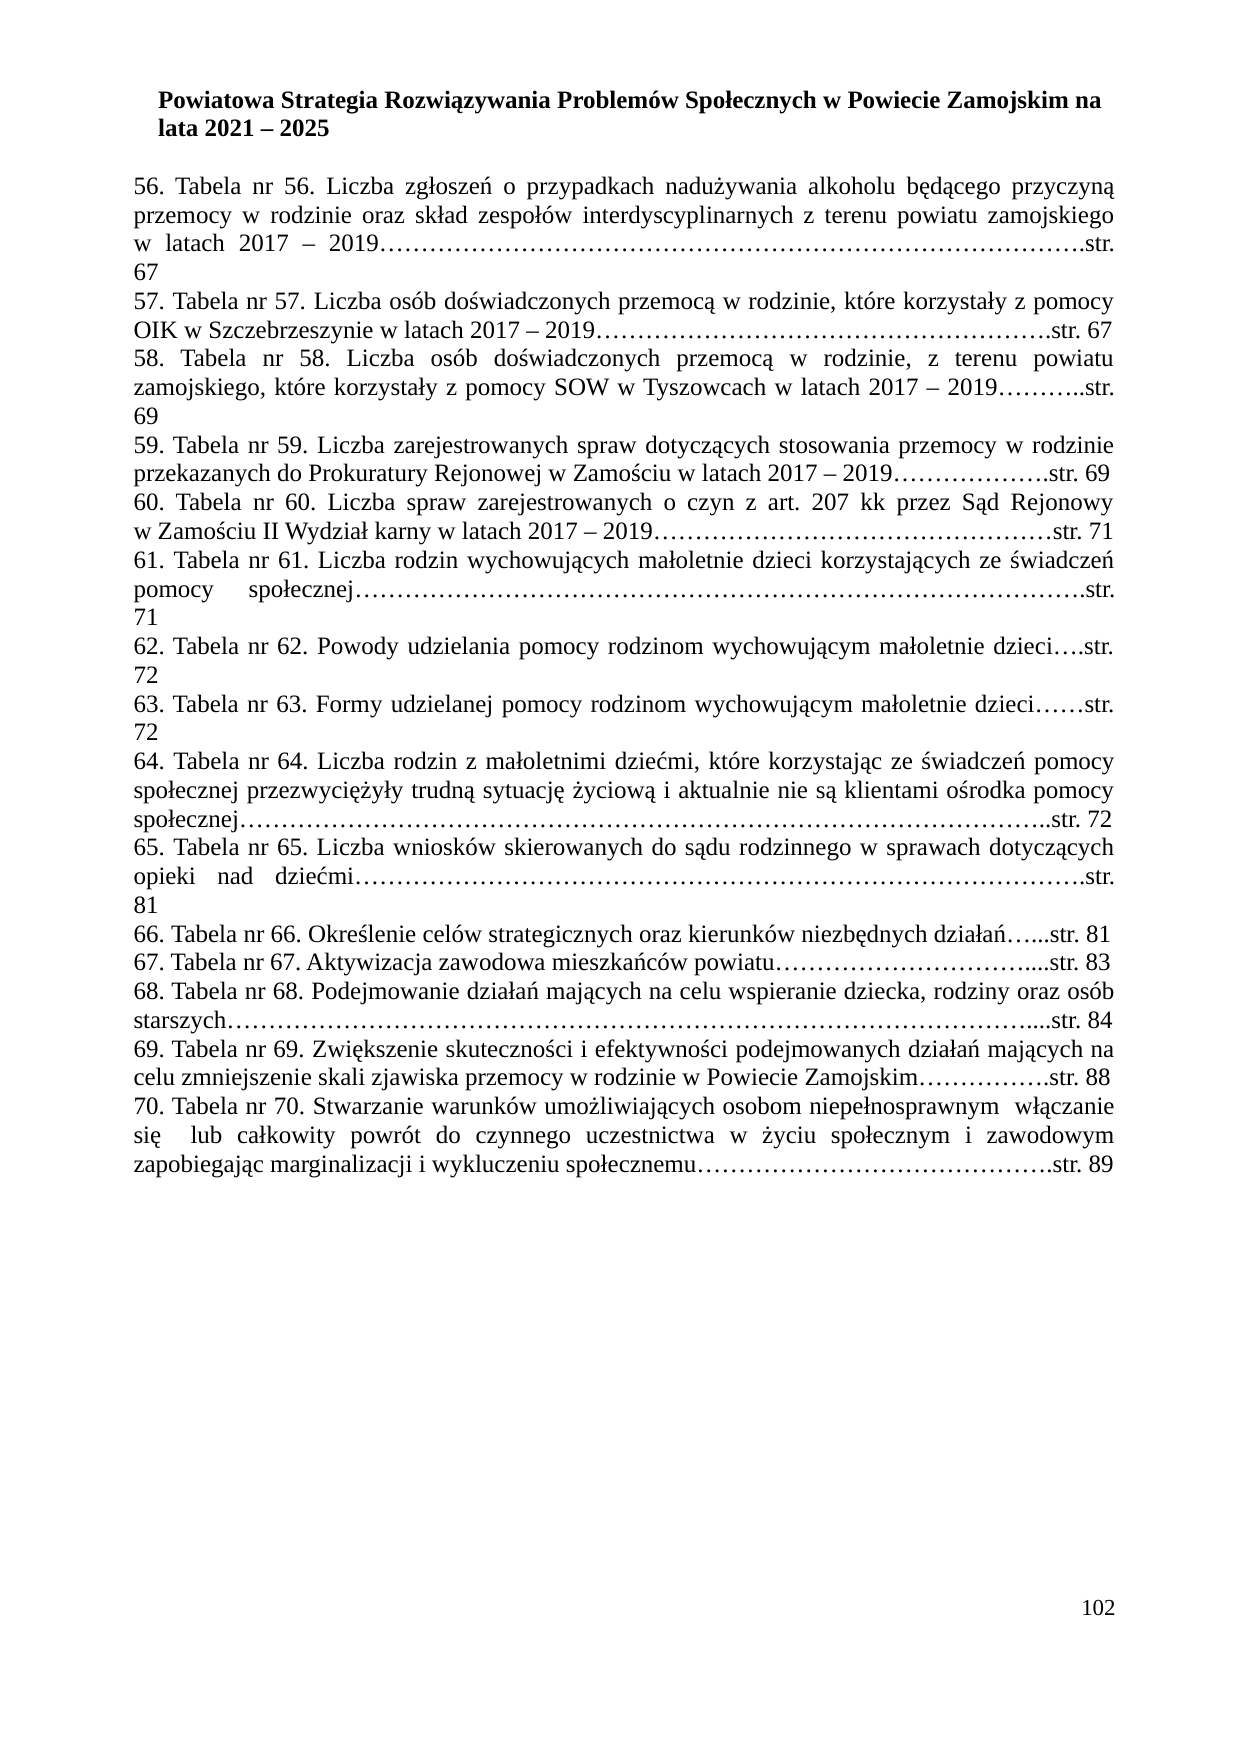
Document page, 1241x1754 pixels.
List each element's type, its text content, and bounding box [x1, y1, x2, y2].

text 60. Tabela nr 60. Liczba spraw zarejestrowanych o czyn z art. 207 kk przez Sąd Rejonowy w Zamościu II Wydział karny w latach 2017 – 2019…………………………………………str. 71 [133, 487, 1115, 545]
text 58. Tabela nr 58. Liczba osób doświadczonych przemocą w rodzinie, z terenu powiatu zamojskiego, które korzystały z pomocy SOW w Tyszowcach w latach 2017 – 2019………..str. 69 [133, 343, 1115, 430]
text 70. Tabela nr 70. Stwarzanie warunków umożliwiających osobom niepełnosprawnym włączanie się lub całkowity powrót do czynnego uczestnictwa w życiu społecznym i zawodowym zapobiegając marginalizacji i wykluczeniu społecznemu…………………………………….str. 89 [133, 1091, 1115, 1177]
text 61. Tabela nr 61. Liczba rodzin wychowujących małoletnie dzieci korzystających ze świadczeń pomocy społecznej…………………………………………………………………………….str. 71 [133, 545, 1115, 631]
text 69. Tabela nr 69. Zwiększenie skuteczności i efektywności podejmowanych działań mających na celu zmniejszenie skali zjawiska przemocy w rodzinie w Powiecie Zamojskim…………….str. 88 [133, 1034, 1115, 1091]
text 59. Tabela nr 59. Liczba zarejestrowanych spraw dotyczących stosowania przemocy w rodzinie przekazanych do Prokuratury Rejonowej w Zamościu w latach 2017 – 2019……………….str. 69 [133, 430, 1115, 487]
text 67. Tabela nr 67. Aktywizacja zawodowa mieszkańców powiatu…………………………....str. 83 [133, 947, 1115, 976]
text 57. Tabela nr 57. Liczba osób doświadczonych przemocą w rodzinie, które korzystały z pomocy OIK w Szczebrzeszynie w latach 2017 – 2019……………………………………………….str. 67 [133, 286, 1115, 343]
text 65. Tabela nr 65. Liczba wniosków skierowanych do sądu rodzinnego w sprawach dotyczących opieki nad dziećmi…………………………………………………………………………….str. 81 [133, 832, 1115, 919]
text 64. Tabela nr 64. Liczba rodzin z małoletnimi dziećmi, które korzystając ze świadczeń pomocy społecznej przezwyciężyły trudną sytuację życiową i aktualnie nie są klientami ośrodka pomocy społecznej……………………………………………………………………………………..str. 72 [133, 746, 1115, 832]
text 66. Tabela nr 66. Określenie celów strategicznych oraz kierunków niezbędnych działań…...str. 81 [133, 919, 1115, 947]
text 56. Tabela nr 56. Liczba zgłoszeń o przypadkach nadużywania alkoholu będącego przyczyną przemocy w rodzinie oraz skład zespołów interdyscyplinarnych z terenu powiatu zamojskiego w latach 2017 – 2019………………………………………………………………………….str. 67 [133, 171, 1115, 286]
text 63. Tabela nr 63. Formy udzielanej pomocy rodzinom wychowującym małoletnie dzieci……str. 72 [133, 689, 1115, 746]
text 62. Tabela nr 62. Powody udzielania pomocy rodzinom wychowującym małoletnie dzieci….str. 72 [133, 631, 1115, 689]
text 68. Tabela nr 68. Podejmowanie działań mających na celu wspieranie dziecka, rodziny oraz osób starszych……………………………………………………………………………………....str. 84 [133, 976, 1115, 1034]
